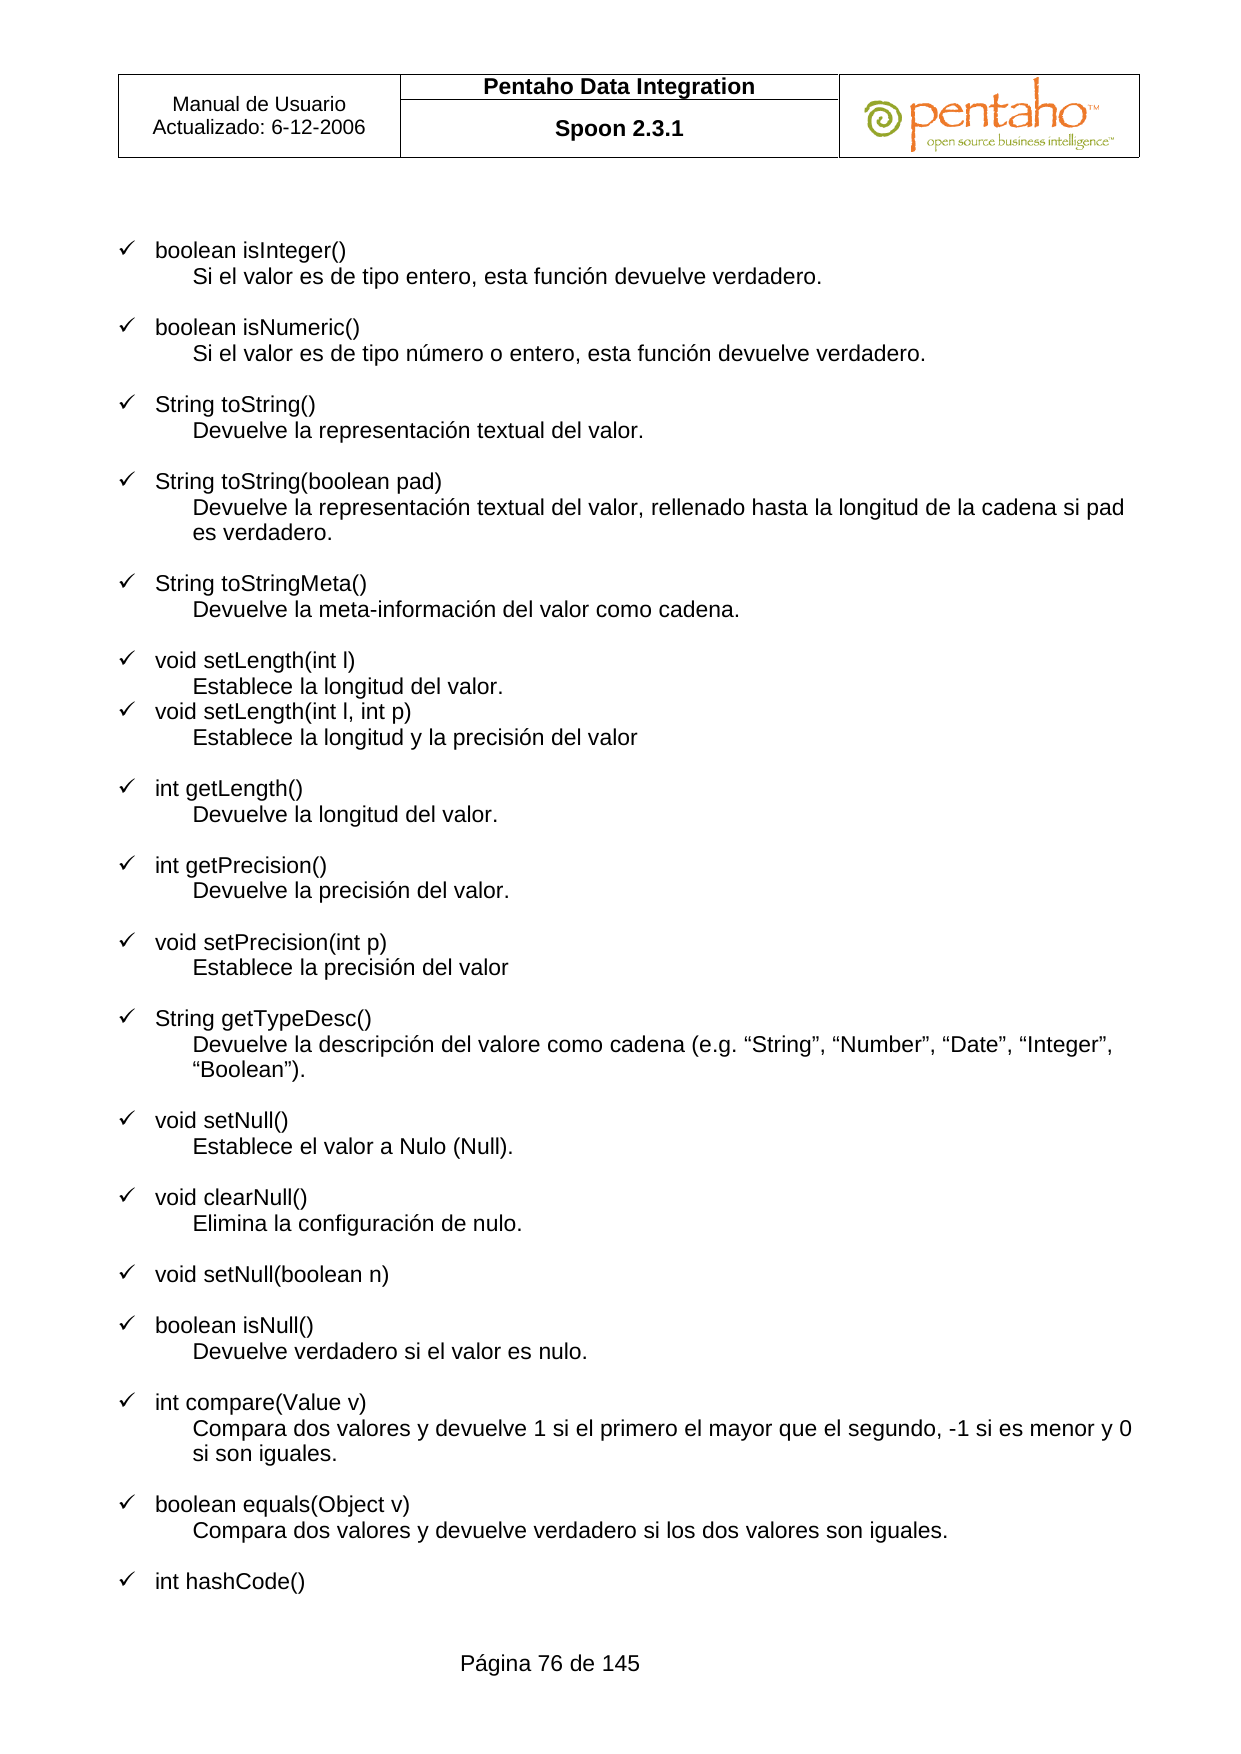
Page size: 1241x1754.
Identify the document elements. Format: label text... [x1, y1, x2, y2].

text Devuelve la representación textual del valor. [192, 417, 1137, 443]
list void setLength(int l) [117, 648, 1137, 673]
list String toStringMeta() [117, 571, 1137, 597]
list int getLength() [117, 776, 1137, 801]
list void clearNull() [117, 1185, 1137, 1211]
text Si el valor es de tipo entero, esta función devuelve verdadero. [192, 264, 1137, 289]
text Si el valor es de tipo número o entero, esta función devuelve verdadero. [192, 341, 1137, 366]
text Establece la precisión del valor [192, 955, 1137, 980]
list void setPrecision(int p) [117, 929, 1137, 955]
list int hashCode() [117, 1569, 1137, 1594]
list int compare(Value v) [117, 1390, 1137, 1416]
list boolean isInteger() [117, 238, 1137, 264]
text Devuelve la descripción del valore como cadena (e.g. “String”, “Number”, “Date”, “Integer”, “Boolean”). [192, 1032, 1137, 1083]
text Devuelve la precisión del valor. [192, 878, 1137, 904]
text Compara dos valores y devuelve 1 si el primero el mayor que el segundo, -1 si es menor y 0 si son iguales. [192, 1416, 1137, 1467]
text Establece la longitud y la precisión del valor [192, 724, 1137, 750]
list boolean isNull() [117, 1313, 1137, 1339]
text Elimina la configuración de nulo. [192, 1211, 1137, 1236]
text Devuelve verdadero si el valor es nulo. [192, 1339, 1137, 1364]
list int getPrecision() [117, 852, 1137, 878]
text Establece la longitud del valor. [192, 673, 1137, 699]
list void setNull() [117, 1108, 1137, 1134]
text Devuelve la meta-información del valor como cadena. [192, 597, 1137, 622]
list String toString(boolean pad) [117, 468, 1137, 494]
list String toString() [117, 392, 1137, 417]
text Devuelve la longitud del valor. [192, 801, 1137, 827]
text Compara dos valores y devuelve verdadero si los dos valores son iguales. [192, 1518, 1137, 1543]
list void setNull(boolean n) [117, 1262, 1137, 1287]
list void setLength(int l, int p) [117, 699, 1137, 724]
text Devuelve la representación textual del valor, rellenado hasta la longitud de la cadena si pad es verdadero. [192, 494, 1137, 545]
list boolean equals(Object v) [117, 1492, 1137, 1518]
list boolean isNumeric() [117, 315, 1137, 341]
list String getTypeDesc() [117, 1006, 1137, 1032]
text Establece el valor a Nulo (Null). [192, 1134, 1137, 1159]
